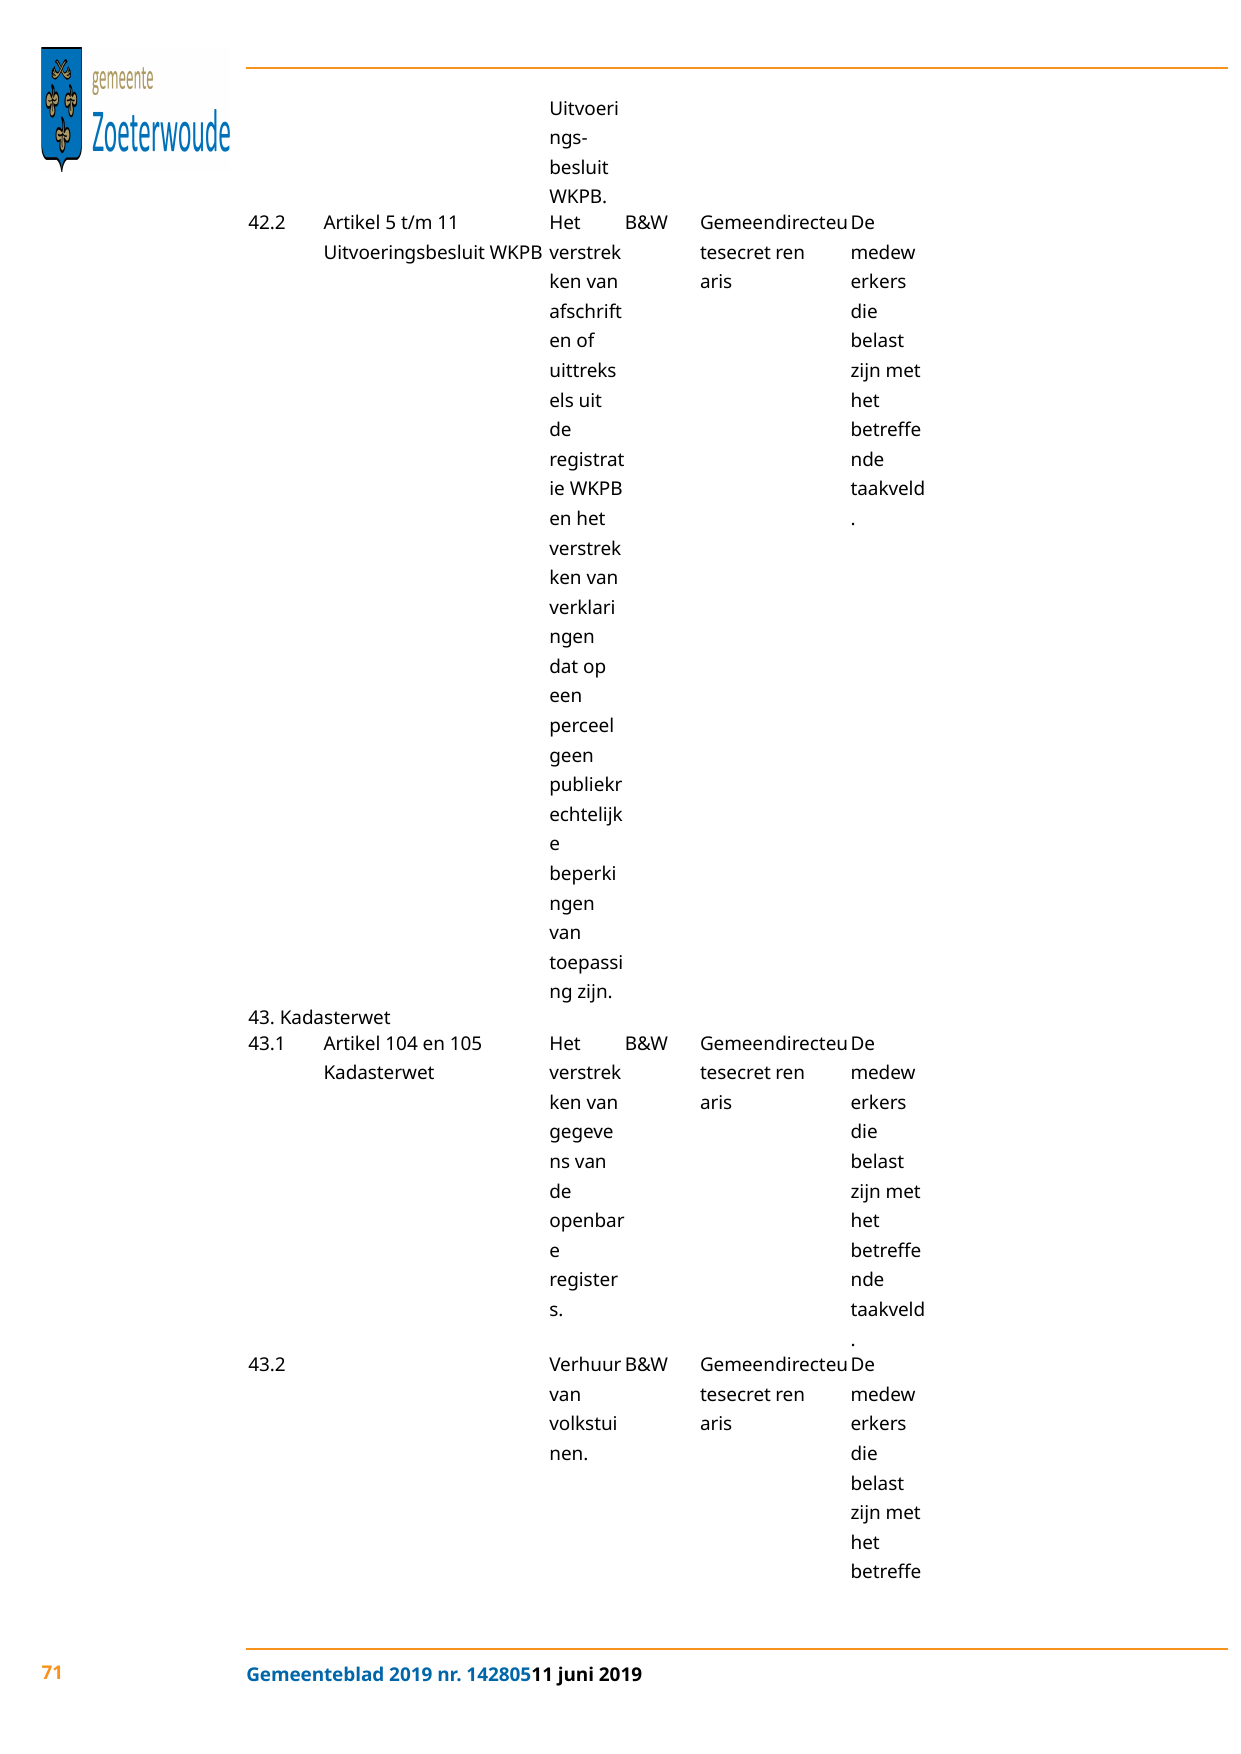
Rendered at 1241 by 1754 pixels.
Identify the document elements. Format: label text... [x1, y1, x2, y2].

table_cell directeuren [775, 1351, 850, 1584]
table_cell 43. Kadasterwet [248, 1004, 1152, 1030]
table_cell B&W [625, 1351, 700, 1584]
table_cell 43.1 [248, 1030, 323, 1351]
table_cell De medewerkers die belast zijn met het betreffende taakveld. [850, 1030, 926, 1351]
table_cell B&W [625, 209, 700, 1004]
table_cell 42.2 [248, 209, 323, 1004]
table_cell De medewerkers die belast zijn met het betreffe [850, 1351, 926, 1584]
table_cell Uitvoerings- besluit WKPB. [549, 95, 624, 209]
table_cell [926, 95, 1152, 209]
table_cell [248, 95, 323, 209]
table_cell Het verstrekken van afschriften of uittreksels uit de registratie WKPB en het verstrekken van verklaringen dat op een perceel geen publiekrechtelijke beperkingen van toepassing zijn. [549, 209, 624, 1004]
table_cell Artikel 104 en 105 Kadasterwet [323, 1030, 549, 1351]
table_cell [926, 1030, 1152, 1351]
picture [41, 47, 231, 172]
table_cell [323, 95, 549, 209]
table_cell [700, 95, 775, 209]
table_cell Artikel 5 t/m 11 Uitvoeringsbesluit WKPB [323, 209, 549, 1004]
table_cell Gemeentesecretaris [700, 1351, 775, 1584]
table_cell [926, 1351, 1152, 1584]
table_cell 43.2 [248, 1351, 323, 1584]
table_cell Verhuur van volkstuinen. [549, 1351, 624, 1584]
table_cell Het verstrekken van gegevens van de openbare registers. [549, 1030, 624, 1351]
table_cell B&W [625, 1030, 700, 1351]
table_cell [625, 95, 700, 209]
table_cell [323, 1351, 549, 1584]
table_cell directeuren [775, 209, 850, 1004]
table_cell De medewerkers die belast zijn met het betreffende taakveld. [850, 209, 926, 1004]
table_cell Gemeentesecretaris [700, 209, 775, 1004]
table_cell directeuren [775, 1030, 850, 1351]
table_cell [775, 95, 850, 209]
table_cell [850, 95, 926, 209]
table_cell Gemeentesecretaris [700, 1030, 775, 1351]
table_cell [926, 209, 1152, 1004]
